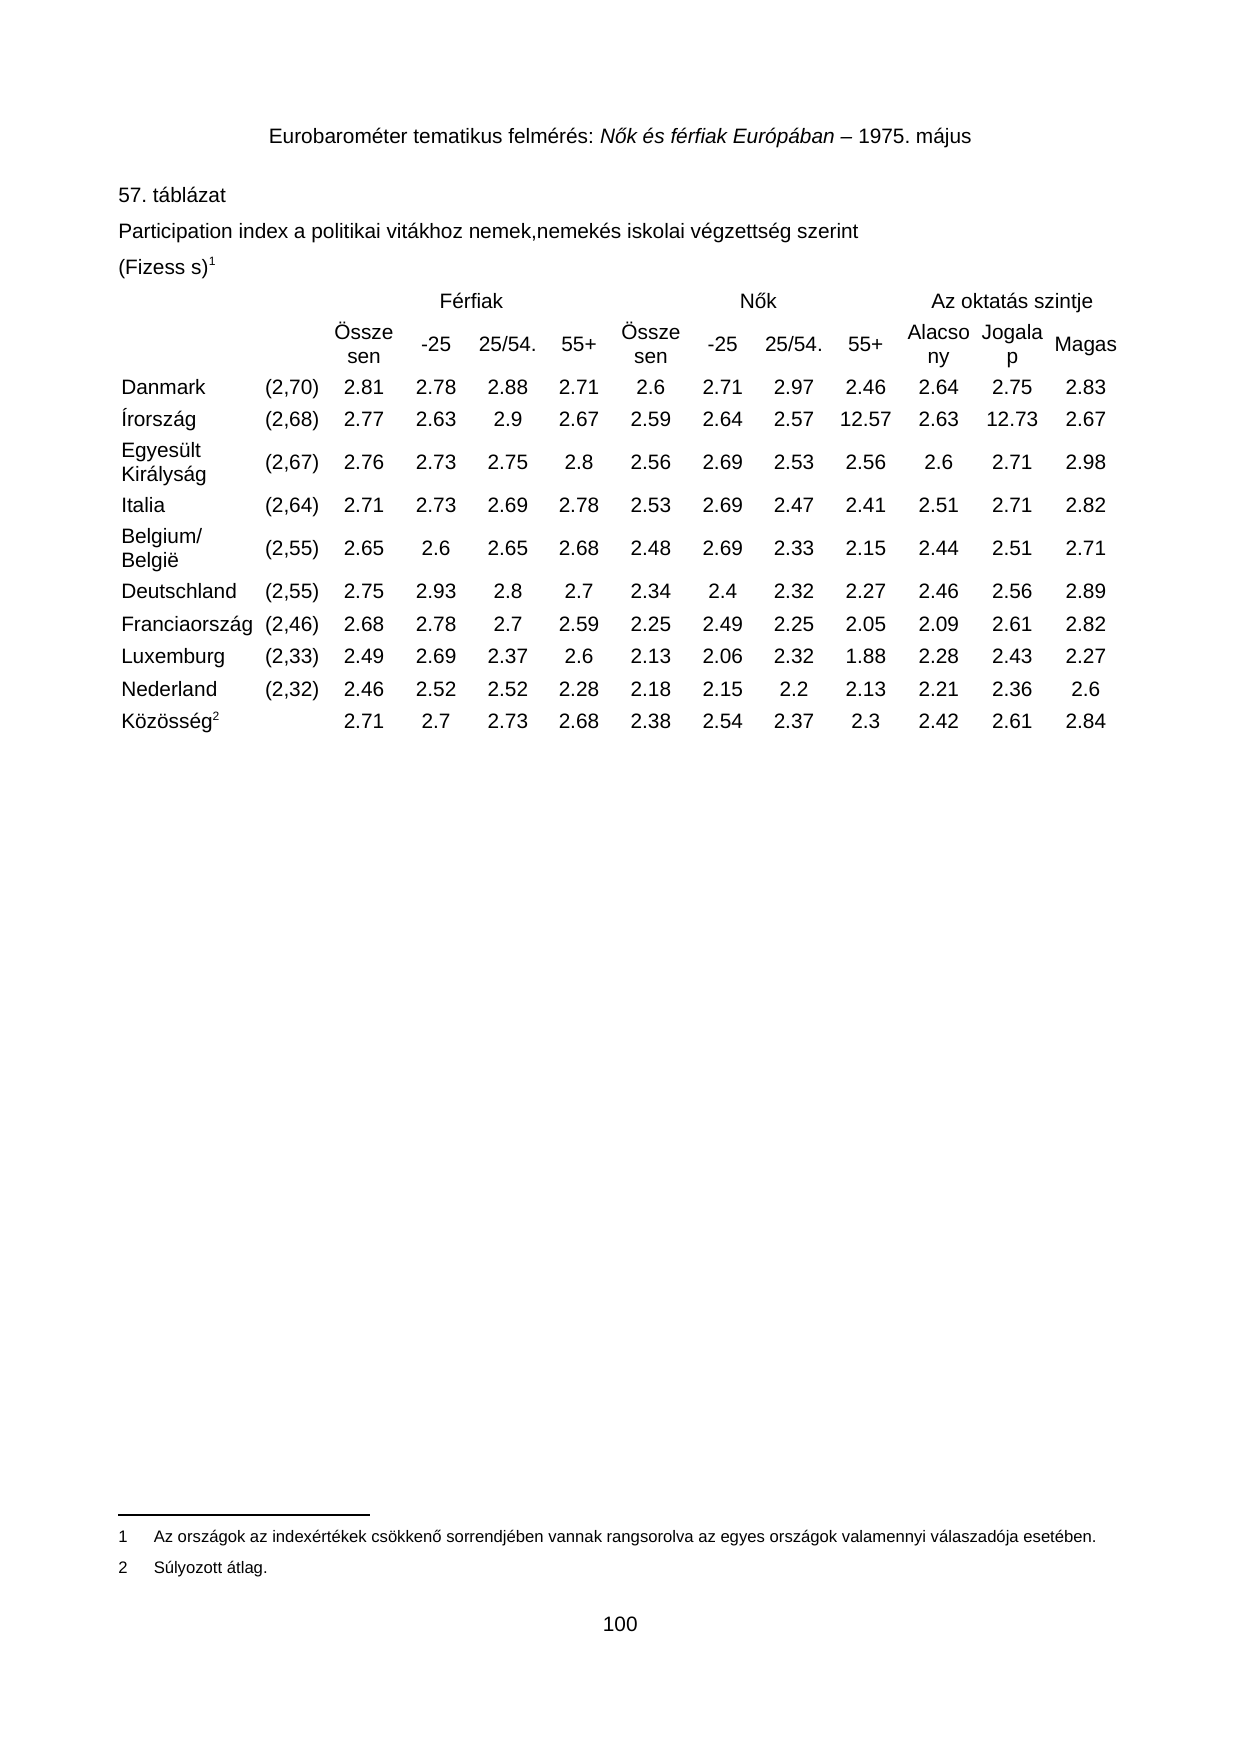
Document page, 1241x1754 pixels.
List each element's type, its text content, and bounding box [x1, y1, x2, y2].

table_cell Írország [118, 403, 256, 435]
table_cell Nederland [118, 672, 256, 705]
table_cell 2,44 [902, 521, 975, 575]
table_cell 2,42 [902, 705, 975, 737]
table_cell 2,8 [543, 435, 614, 489]
table_cell 2,46 [328, 672, 399, 705]
table_cell Deutschland [118, 575, 256, 607]
table_cell 55+ [543, 317, 614, 370]
table_cell 2,67 [543, 403, 614, 435]
table_cell 2,71 [687, 370, 758, 403]
table_cell [256, 705, 328, 737]
text Participation index a politikai vitákhoz nemek,nemekés iskolai végzettség szerint [118, 219, 1122, 243]
table_cell 2,53 [614, 489, 687, 521]
table_cell 2,78 [400, 608, 472, 640]
table_cell Egyesült Királyság [118, 435, 256, 489]
table_cell 2,73 [400, 489, 472, 521]
table_header Az oktatás szintje [902, 284, 1122, 317]
table_cell 2,65 [472, 521, 543, 575]
table_cell 2,69 [472, 489, 543, 521]
table_cell (2,55) [256, 521, 328, 575]
table_cell 2,69 [687, 435, 758, 489]
table_cell 12,57 [829, 403, 902, 435]
table_cell Belgium/België [118, 521, 256, 575]
table_cell 2,56 [975, 575, 1049, 607]
table_cell 2,63 [400, 403, 472, 435]
table_cell 1,88 [829, 640, 902, 672]
table_cell (2,64) [256, 489, 328, 521]
table_cell 2,71 [328, 489, 399, 521]
table_cell 2,61 [975, 608, 1049, 640]
table_cell 2,64 [687, 403, 758, 435]
table_cell 2,7 [472, 608, 543, 640]
table_cell (2,32) [256, 672, 328, 705]
table_cell (2,46) [256, 608, 328, 640]
table_cell 2,51 [975, 521, 1049, 575]
table_cell 2,75 [975, 370, 1049, 403]
table_cell 2,49 [687, 608, 758, 640]
table_cell 2,81 [328, 370, 399, 403]
table_cell 2,75 [472, 435, 543, 489]
table_cell 2,93 [400, 575, 472, 607]
table_cell 2,32 [758, 640, 829, 672]
table_cell -25 [687, 317, 758, 370]
table_cell Danmark [118, 370, 256, 403]
table_cell Alacsony [902, 317, 975, 370]
table_cell 2,59 [614, 403, 687, 435]
table_cell 2,88 [472, 370, 543, 403]
table_cell 2,6 [543, 640, 614, 672]
table_cell 2,21 [902, 672, 975, 705]
table_cell Közösség [118, 705, 256, 737]
table_cell 2,75 [328, 575, 399, 607]
table_cell 2,9 [472, 403, 543, 435]
table_cell 2,73 [400, 435, 472, 489]
table_cell 2,83 [1049, 370, 1122, 403]
table_cell 2,64 [902, 370, 975, 403]
table_cell (2,67) [256, 435, 328, 489]
table_cell 2,13 [614, 640, 687, 672]
text Az országok az indexértékek csökkenő sorrendjében vannak rangsorolva az egyes országok valamennyi válaszadója esetében. [118, 1527, 1122, 1546]
table_cell 2,49 [328, 640, 399, 672]
table_cell 2,41 [829, 489, 902, 521]
table_cell 2,67 [1049, 403, 1122, 435]
table_cell (2,33) [256, 640, 328, 672]
table_cell 2,32 [758, 575, 829, 607]
table_cell (2,68) [256, 403, 328, 435]
table_cell Italia [118, 489, 256, 521]
table_cell 2,6 [614, 370, 687, 403]
table_cell 12,73 [975, 403, 1049, 435]
table_cell 2,37 [758, 705, 829, 737]
table_cell 2,6 [1049, 672, 1122, 705]
table_cell 2,2 [758, 672, 829, 705]
table_cell 2,18 [614, 672, 687, 705]
table_header Nők [614, 284, 902, 317]
table_cell (2,55) [256, 575, 328, 607]
table_cell 2,46 [902, 575, 975, 607]
table_cell 2,97 [758, 370, 829, 403]
table_header Férfiak [328, 284, 614, 317]
table_cell 2,56 [614, 435, 687, 489]
table_cell 2,69 [687, 521, 758, 575]
table_cell 2,13 [829, 672, 902, 705]
table_cell 2,3 [829, 705, 902, 737]
table_cell Összesen [328, 317, 399, 370]
table_header [256, 284, 328, 317]
table_cell 2,71 [543, 370, 614, 403]
table_cell 2,7 [543, 575, 614, 607]
table_cell Luxemburg [118, 640, 256, 672]
table_cell 2,76 [328, 435, 399, 489]
table_cell 2,38 [614, 705, 687, 737]
table_cell 2,25 [758, 608, 829, 640]
table_cell 2,71 [975, 435, 1049, 489]
table_cell 2,6 [400, 521, 472, 575]
text 57. táblázat [118, 183, 1122, 207]
table_cell 2,25 [614, 608, 687, 640]
table_header [118, 284, 256, 317]
table_cell 2,51 [902, 489, 975, 521]
table_cell 2,7 [400, 705, 472, 737]
table_cell 2,69 [687, 489, 758, 521]
table_cell 2,53 [758, 435, 829, 489]
table_cell 2,71 [1049, 521, 1122, 575]
table_cell 2,47 [758, 489, 829, 521]
table_cell 2,06 [687, 640, 758, 672]
table_cell 2,78 [400, 370, 472, 403]
table_cell 2,84 [1049, 705, 1122, 737]
table_cell 55+ [829, 317, 902, 370]
table_cell Összesen [614, 317, 687, 370]
table_cell -25 [400, 317, 472, 370]
table_cell 2,54 [687, 705, 758, 737]
table_cell 2,73 [472, 705, 543, 737]
table_cell 2,36 [975, 672, 1049, 705]
table_cell 2,52 [400, 672, 472, 705]
table_cell 2,28 [902, 640, 975, 672]
table_cell 2,15 [687, 672, 758, 705]
table_cell 2,09 [902, 608, 975, 640]
table_cell Magas [1049, 317, 1122, 370]
table_cell 25/54. [472, 317, 543, 370]
table_cell 2,57 [758, 403, 829, 435]
table_cell Jogalap [975, 317, 1049, 370]
table_cell 2,48 [614, 521, 687, 575]
table_cell 2,05 [829, 608, 902, 640]
table_cell 2,82 [1049, 608, 1122, 640]
table_cell 2,33 [758, 521, 829, 575]
table_cell 2,65 [328, 521, 399, 575]
table_cell 2,78 [543, 489, 614, 521]
table_cell 2,63 [902, 403, 975, 435]
table_cell (2,70) [256, 370, 328, 403]
table_cell 2,68 [543, 705, 614, 737]
table_cell 2,37 [472, 640, 543, 672]
table_cell 2,71 [975, 489, 1049, 521]
table_cell 2,77 [328, 403, 399, 435]
table_cell Franciaország [118, 608, 256, 640]
table_cell 2,59 [543, 608, 614, 640]
table_cell 2,52 [472, 672, 543, 705]
table_cell 2,27 [829, 575, 902, 607]
table_cell 2,89 [1049, 575, 1122, 607]
table_cell 2,15 [829, 521, 902, 575]
table_cell 2,98 [1049, 435, 1122, 489]
table_cell 2,34 [614, 575, 687, 607]
table_cell 2,43 [975, 640, 1049, 672]
table_cell 2,4 [687, 575, 758, 607]
table_cell [256, 317, 328, 370]
table_cell 2,61 [975, 705, 1049, 737]
table_cell 2,56 [829, 435, 902, 489]
table_cell 25/54. [758, 317, 829, 370]
table_cell 2,68 [328, 608, 399, 640]
table_cell [118, 317, 256, 370]
table_cell 2,8 [472, 575, 543, 607]
table_cell 2,68 [543, 521, 614, 575]
table_cell 2,82 [1049, 489, 1122, 521]
table_cell 2,27 [1049, 640, 1122, 672]
table_cell 2,69 [400, 640, 472, 672]
text (Fizess s) [118, 254, 1122, 278]
table_cell 2,71 [328, 705, 399, 737]
table_cell 2,46 [829, 370, 902, 403]
table_cell 2,28 [543, 672, 614, 705]
table_cell 2,6 [902, 435, 975, 489]
